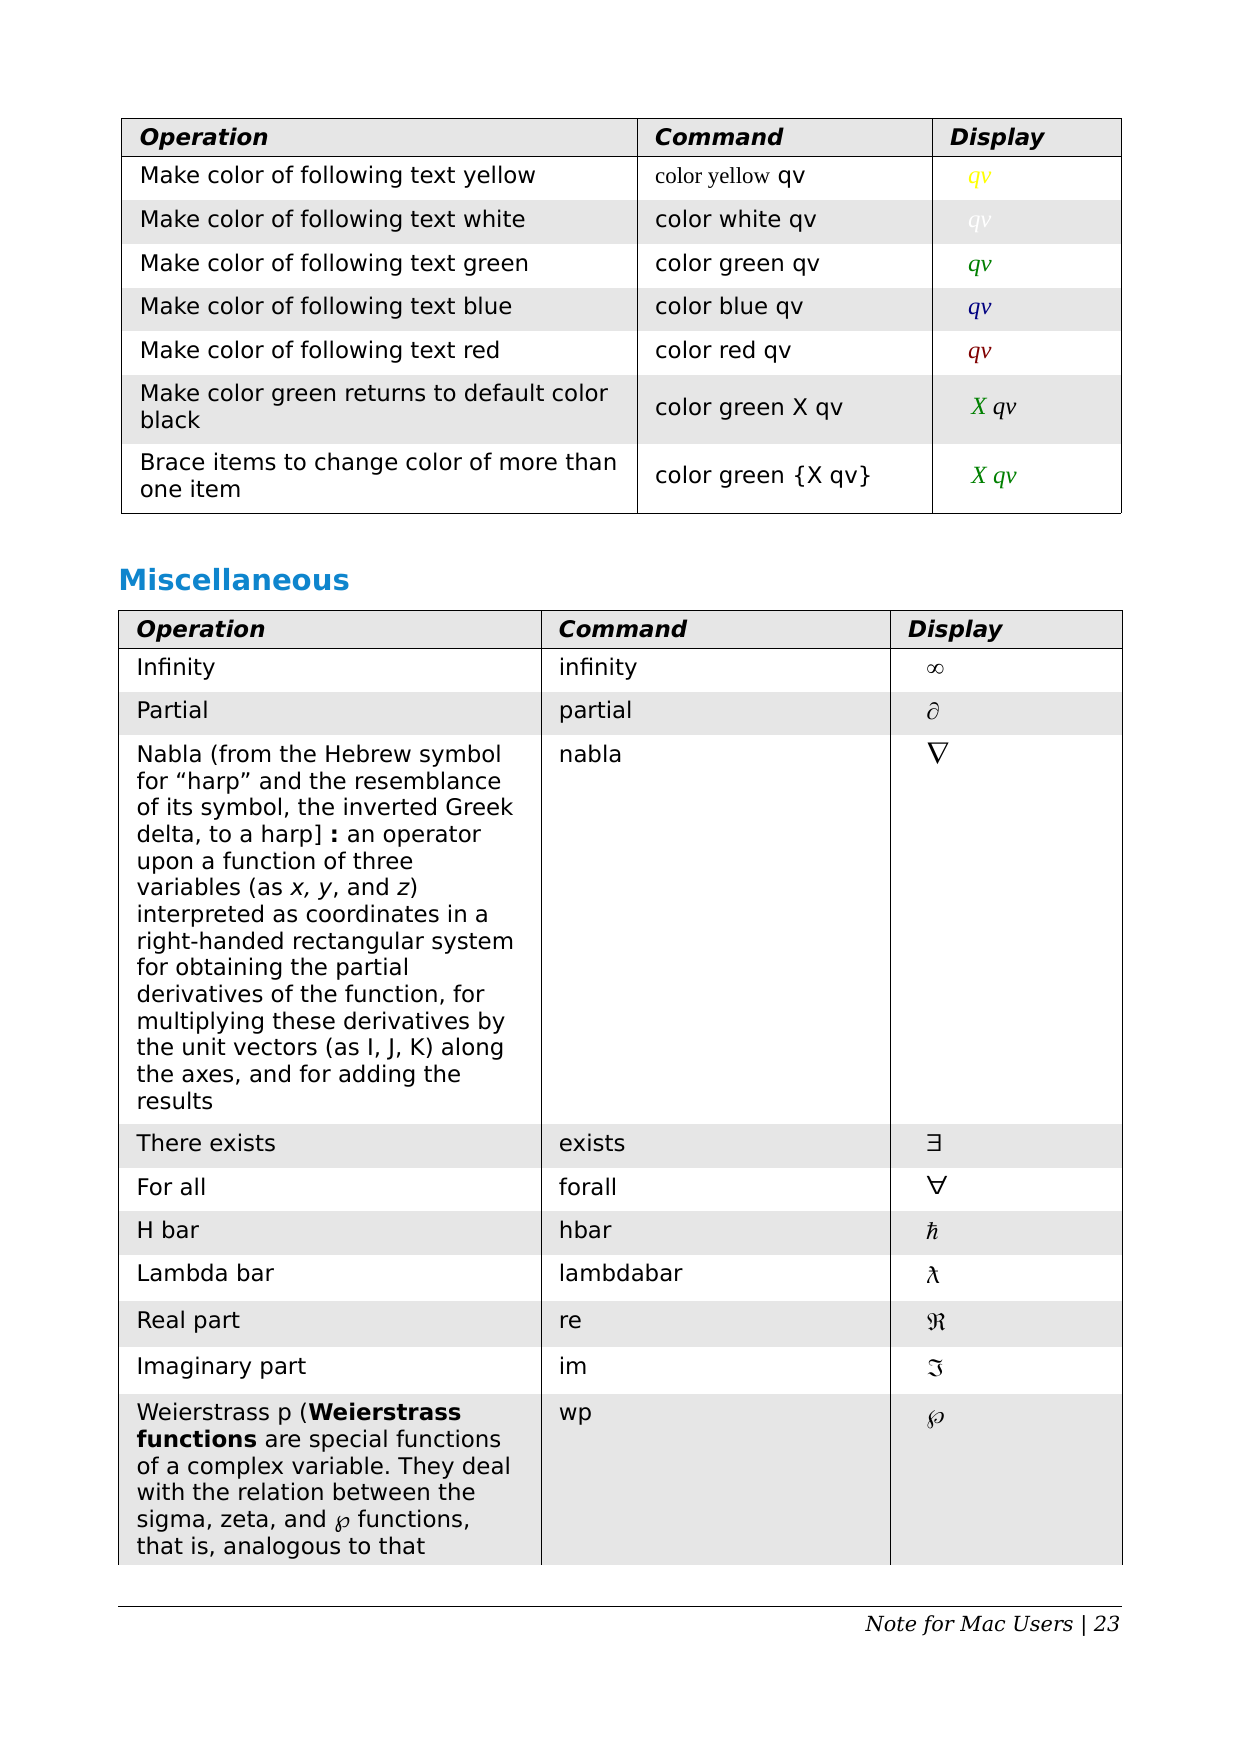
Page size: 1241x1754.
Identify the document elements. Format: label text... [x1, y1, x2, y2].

table_cell color yellow qv [638, 157, 932, 200]
table_cell Lambda bar [119, 1255, 541, 1301]
table_cell color blue qv [638, 288, 932, 331]
table_cell partial [542, 692, 890, 735]
table_cell infinity [542, 649, 890, 692]
table_cell Make color of following text red [122, 331, 637, 375]
table_cell im [542, 1348, 890, 1394]
table_cell [891, 1168, 1122, 1211]
table_cell [891, 1301, 1122, 1347]
table_cell [891, 1255, 1122, 1301]
table_cell color white qv [638, 200, 932, 244]
table_cell [933, 444, 1121, 513]
subtitle Miscellaneous [118, 564, 1122, 598]
table_cell color green qv [638, 245, 932, 288]
table_cell forall [542, 1168, 890, 1211]
table_header Display [933, 119, 1121, 156]
table_cell Make color green returns to default color black [122, 375, 637, 444]
table_cell exists [542, 1124, 890, 1168]
table_cell wp [542, 1394, 890, 1565]
table_cell Partial [119, 692, 541, 735]
table_cell [891, 692, 1122, 735]
table_cell [933, 331, 1121, 375]
table_cell [891, 1348, 1122, 1394]
table_cell color red qv [638, 331, 932, 375]
table_cell color green X qv [638, 375, 932, 444]
table_cell Weierstrass p (Weierstrass functions are special functions of a complex variable. They deal with the relation between the sigma, zeta, and ℘ functions, that is, analogous to that [119, 1394, 541, 1565]
table_cell For all [119, 1168, 541, 1211]
table_header Command [638, 119, 932, 156]
table_cell Infinity [119, 649, 541, 692]
table_cell There exists [119, 1124, 541, 1168]
table_cell re [542, 1301, 890, 1347]
table_cell [891, 649, 1122, 692]
table_cell hbar [542, 1211, 890, 1255]
table_cell Make color of following text green [122, 245, 637, 288]
table_cell [933, 375, 1121, 444]
table_cell [933, 288, 1121, 331]
table_cell Make color of following text yellow [122, 157, 637, 200]
table_cell nabla [542, 735, 890, 1124]
table_header Operation [122, 119, 637, 156]
table_header Operation [119, 611, 541, 648]
table_cell [891, 1124, 1122, 1168]
table_header Command [542, 611, 890, 648]
table_cell Brace items to change color of more than one item [122, 444, 637, 513]
table_cell [891, 1211, 1122, 1255]
table_cell H bar [119, 1211, 541, 1255]
table_cell Imaginary part [119, 1348, 541, 1394]
table_cell [933, 200, 1121, 244]
table_cell [933, 157, 1121, 200]
table_cell Make color of following text blue [122, 288, 637, 331]
table_cell lambdabar [542, 1255, 890, 1301]
table_cell Nabla (from the Hebrew symbol for “harp” and the resemblance of its symbol, the inverted Greek delta, to a harp] : an operator upon a function of three variables (as x, y, and z) interpreted as coordinates in a right-handed rectangular system for obtaining the partial derivatives of the function, for multiplying these derivatives by the unit vectors (as I, J, K) along the axes, and for adding the results [119, 735, 541, 1124]
table_cell Make color of following text white [122, 200, 637, 244]
table_cell [891, 735, 1122, 1124]
table_cell color green {X qv} [638, 444, 932, 513]
table_cell Real part [119, 1301, 541, 1347]
table_cell [933, 245, 1121, 288]
table_header Display [891, 611, 1122, 648]
table_cell [891, 1394, 1122, 1565]
